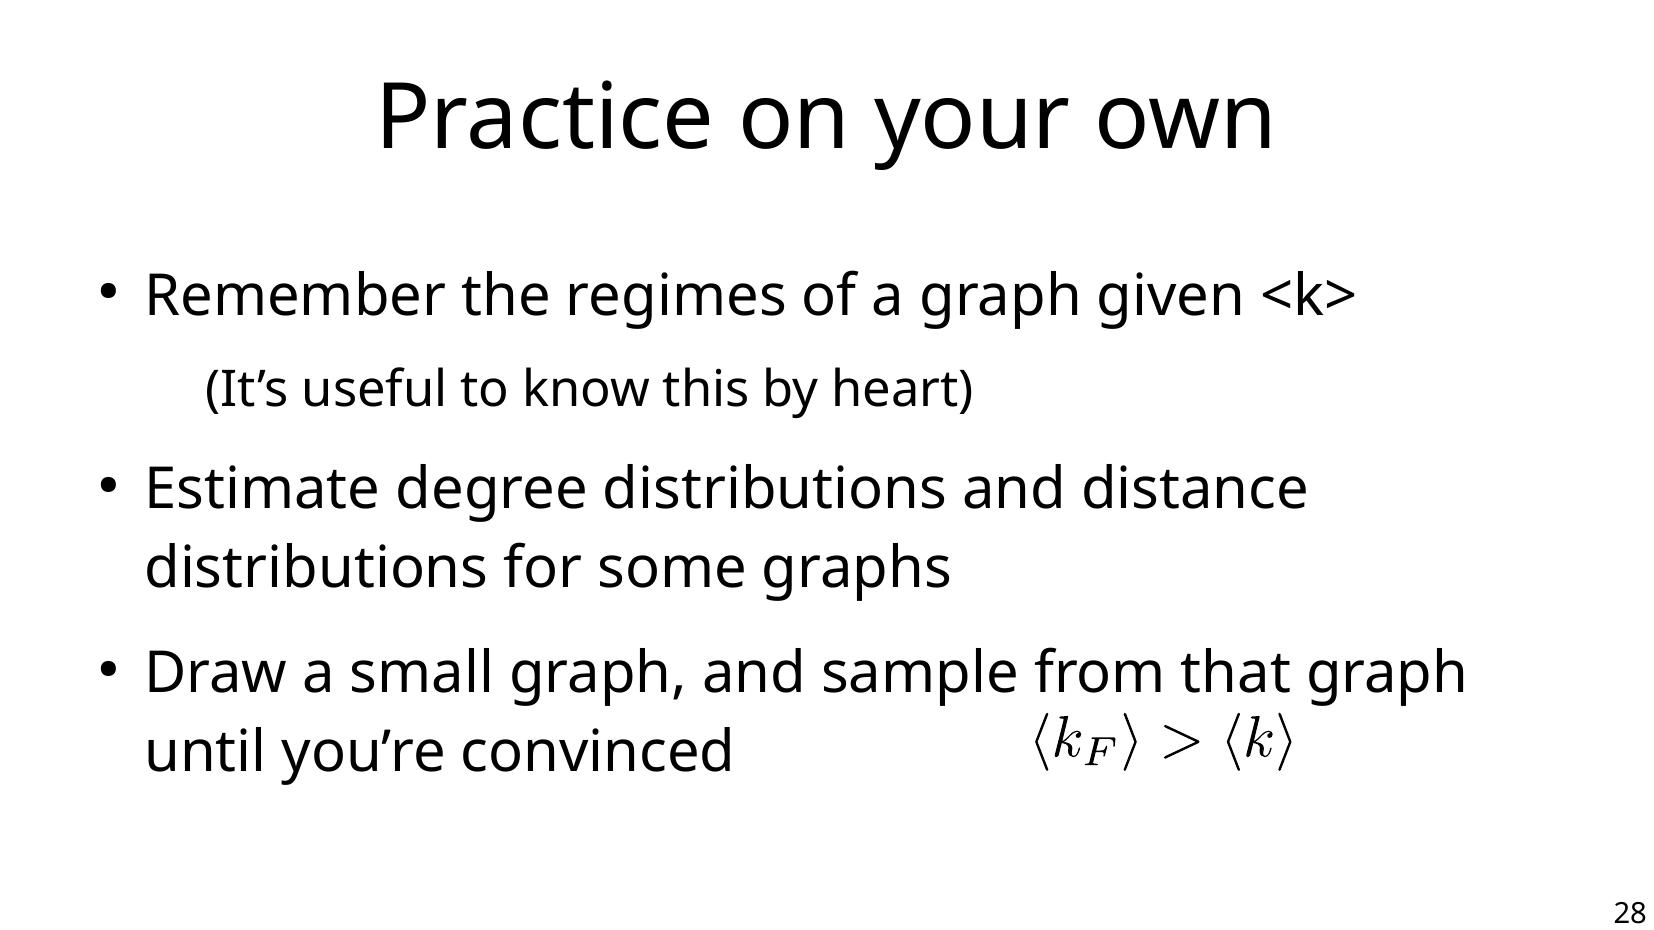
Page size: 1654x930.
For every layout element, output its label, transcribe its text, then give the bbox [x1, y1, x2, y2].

title Practice on your own [82, 1, 1571, 225]
list Remember the regimes of a graph given <k> (It’s useful to know this by heart) Estimate degree distributions and distance distributions for some graphs Draw a small graph, and sample from that graph until you’re convinced [82, 252, 1571, 793]
text_box [1028, 712, 1298, 771]
